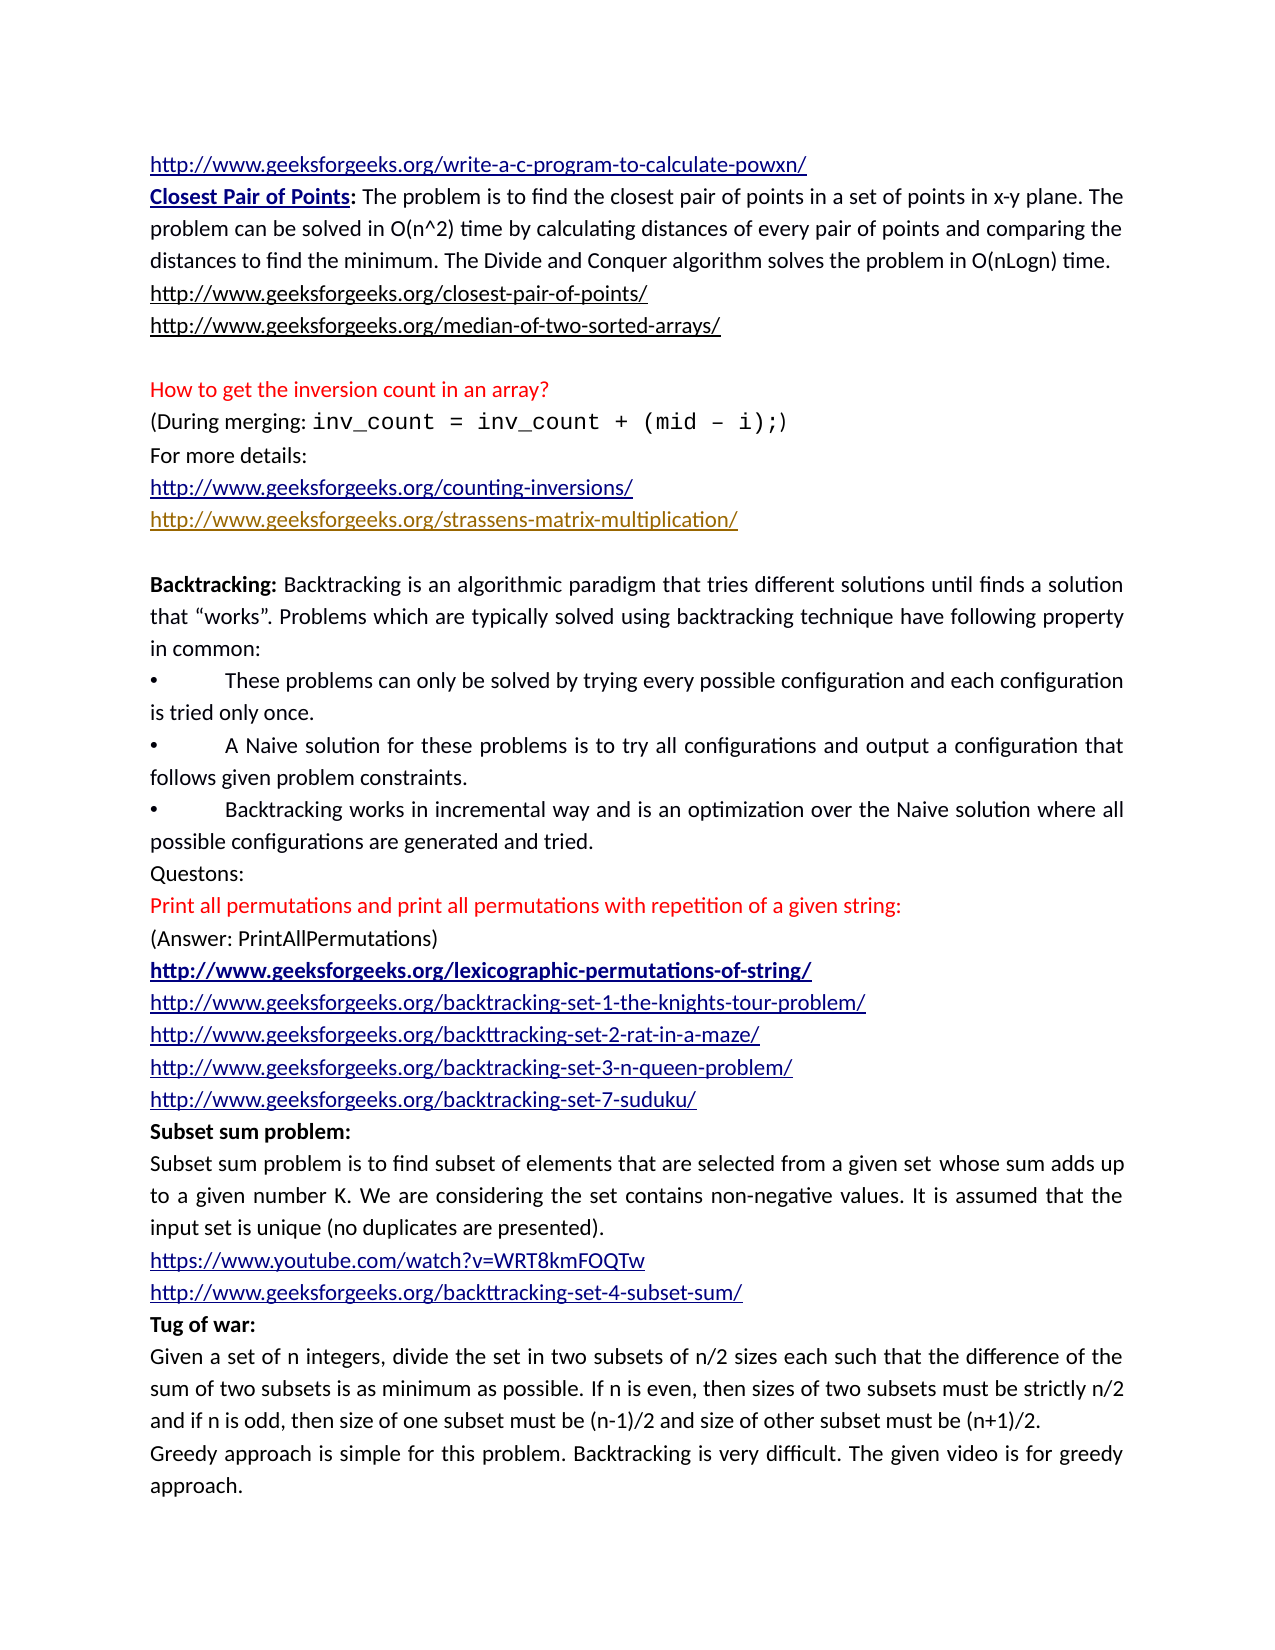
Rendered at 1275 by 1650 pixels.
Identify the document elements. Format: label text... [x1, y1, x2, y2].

list http://www.geeksforgeeks.org/counting-inversions/ [150, 473, 1125, 501]
list Subset sum problem: [150, 1117, 1125, 1145]
list http://www.geeksforgeeks.org/median-of-two-sorted-arrays/ [150, 311, 1125, 339]
list (Answer: PrintAllPermutations) [150, 924, 1125, 952]
list http://www.geeksforgeeks.org/backtracking-set-7-suduku/ [150, 1085, 1125, 1113]
list Backtracking: Backtracking is an algorithmic paradigm that tries different solutions until finds a solution that “works”. Problems which are typically solved using backtracking technique have following property in common: [150, 570, 1125, 662]
list Given a set of n integers, divide the set in two subsets of n/2 sizes each such that the difference of the sum of two subsets is as minimum as possible. If n is even, then sizes of two subsets must be strictly n/2 and if n is odd, then size of one subset must be (n-1)/2 and size of other subset must be (n+1)/2. [150, 1342, 1125, 1435]
list Subset sum problem is to find subset of elements that are selected from a given set whose sum adds up to a given number K. We are considering the set contains non-negative values. It is assumed that the input set is unique (no duplicates are presented). [150, 1149, 1125, 1242]
list Greedy approach is simple for this problem. Backtracking is very difficult. The given video is for greedy approach. [150, 1439, 1125, 1499]
list How to get the inversion count in an array? [150, 375, 1125, 403]
list http://www.geeksforgeeks.org/backtracking-set-1-the-knights-tour-problem/ [150, 988, 1125, 1016]
list Backtracking works in incremental way and is an optimization over the Naive solution where all possible configurations are generated and tried. [150, 795, 1125, 855]
list These problems can only be solved by trying every possible configuration and each configuration is tried only once. [150, 666, 1125, 727]
list Print all permutations and print all permutations with repetition of a given string: [150, 892, 1125, 920]
list For more details: [150, 441, 1125, 469]
list Closest Pair of Points: The problem is to find the closest pair of points in a set of points in x-y plane. The problem can be solved in O(n^2) time by calculating distances of every pair of points and comparing the distances to find the minimum. The Divide and Conquer algorithm solves the problem in O(nLogn) time. [150, 182, 1125, 274]
list Tug of war: [150, 1310, 1125, 1338]
list https://www.youtube.com/watch?v=WRT8kmFOQTw [150, 1246, 1125, 1274]
list http://www.geeksforgeeks.org/closest-pair-of-points/ [150, 279, 1125, 307]
list (During merging: inv_count = inv_count + (mid – i);) [150, 407, 1125, 437]
list http://www.geeksforgeeks.org/strassens-matrix-multiplication/ [150, 505, 1125, 533]
list Questons: [150, 859, 1125, 887]
list http://www.geeksforgeeks.org/backtracking-set-3-n-queen-problem/ [150, 1053, 1125, 1081]
list http://www.geeksforgeeks.org/write-a-c-program-to-calculate-powxn/ [150, 150, 1125, 178]
list A Naive solution for these problems is to try all configurations and output a configuration that follows given problem constraints. [150, 731, 1125, 791]
list http://www.geeksforgeeks.org/backttracking-set-4-subset-sum/ [150, 1278, 1125, 1306]
list http://www.geeksforgeeks.org/lexicographic-permutations-of-string/ [150, 956, 1125, 984]
list http://www.geeksforgeeks.org/backttracking-set-2-rat-in-a-maze/ [150, 1020, 1125, 1048]
